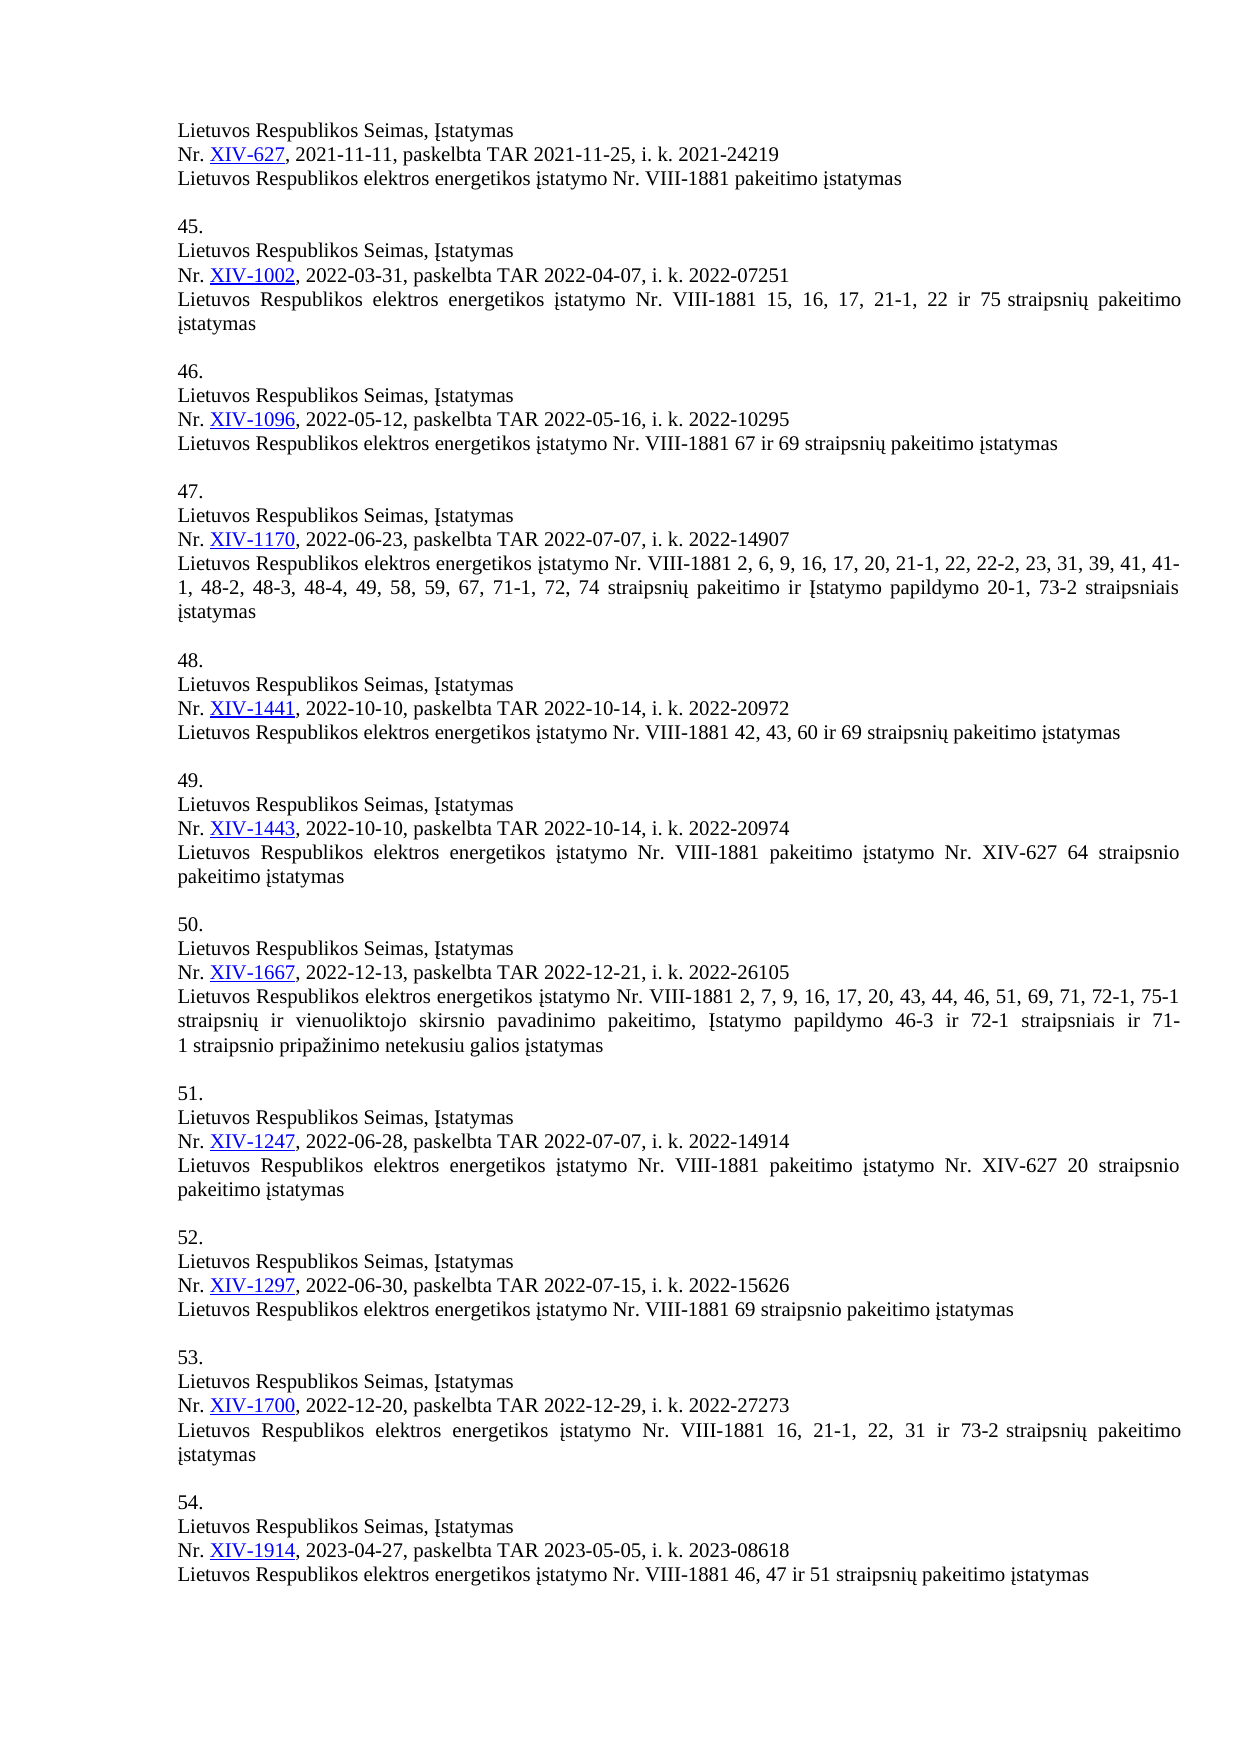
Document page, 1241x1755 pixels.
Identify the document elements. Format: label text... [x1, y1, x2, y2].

text Nr. XIV-1297, 2022-06-30, paskelbta TAR 2022-07-15, i. k. 2022-15626 [177, 1273, 1181, 1297]
text 53. [177, 1345, 1181, 1369]
text 45. [177, 214, 1181, 238]
text Nr. XIV-1441, 2022-10-10, paskelbta TAR 2022-10-14, i. k. 2022-20972 [177, 696, 1181, 720]
text Lietuvos Respublikos elektros energetikos įstatymo Nr. VIII-1881 46, 47 ir 51 straipsnių pakeitimo įstatymas [177, 1562, 1181, 1586]
text Lietuvos Respublikos elektros energetikos įstatymo Nr. VIII-1881 pakeitimo įstatymo Nr. XIV-627 64 straipsnio pakeitimo įstatymas [177, 840, 1181, 888]
text Lietuvos Respublikos Seimas, Įstatymas [177, 672, 1181, 696]
text Lietuvos Respublikos elektros energetikos įstatymo Nr. VIII-1881 2, 6, 9, 16, 17, 20, 21-1, 22, 22-2, 23, 31, 39, 41, 41-1, 48-2, 48-3, 48-4, 49, 58, 59, 67, 71-1, 72, 74 straipsnių pakeitimo ir Įstatymo papildymo 20-1, 73-2 straipsniais įstatymas [177, 551, 1181, 623]
text Lietuvos Respublikos Seimas, Įstatymas [177, 1249, 1181, 1273]
text Lietuvos Respublikos Seimas, Įstatymas [177, 503, 1181, 527]
text 52. [177, 1225, 1181, 1249]
text Lietuvos Respublikos elektros energetikos įstatymo Nr. VIII-1881 67 ir 69 straipsnių pakeitimo įstatymas [177, 431, 1181, 455]
text Lietuvos Respublikos Seimas, Įstatymas [177, 118, 1181, 142]
text Lietuvos Respublikos Seimas, Įstatymas [177, 383, 1181, 407]
text 51. [177, 1081, 1181, 1105]
text Lietuvos Respublikos elektros energetikos įstatymo Nr. VIII-1881 2, 7, 9, 16, 17, 20, 43, 44, 46, 51, 69, 71, 72-1, 75-1 straipsnių ir vienuoliktojo skirsnio pavadinimo pakeitimo, Įstatymo papildymo 46-3 ir 72-1 straipsniais ir 71-1 straipsnio pripažinimo netekusiu galios įstatymas [177, 984, 1181, 1057]
text Lietuvos Respublikos elektros energetikos įstatymo Nr. VIII-1881 pakeitimo įstatymo Nr. XIV-627 20 straipsnio pakeitimo įstatymas [177, 1153, 1181, 1201]
text Lietuvos Respublikos Seimas, Įstatymas [177, 1105, 1181, 1129]
text 48. [177, 647, 1181, 672]
text 50. [177, 912, 1181, 936]
text Lietuvos Respublikos elektros energetikos įstatymo Nr. VIII-1881 15, 16, 17, 21-1, 22 ir 75 straipsnių pakeitimo įstatymas [177, 287, 1181, 335]
text 46. [177, 359, 1181, 383]
text Lietuvos Respublikos Seimas, Įstatymas [177, 792, 1181, 816]
text Nr. XIV-1170, 2022-06-23, paskelbta TAR 2022-07-07, i. k. 2022-14907 [177, 527, 1181, 551]
text Lietuvos Respublikos Seimas, Įstatymas [177, 1514, 1181, 1538]
text Nr. XIV-1700, 2022-12-20, paskelbta TAR 2022-12-29, i. k. 2022-27273 [177, 1393, 1181, 1417]
text Lietuvos Respublikos Seimas, Įstatymas [177, 1369, 1181, 1393]
text Nr. XIV-1914, 2023-04-27, paskelbta TAR 2023-05-05, i. k. 2023-08618 [177, 1538, 1181, 1562]
text Lietuvos Respublikos elektros energetikos įstatymo Nr. VIII-1881 69 straipsnio pakeitimo įstatymas [177, 1297, 1181, 1321]
text Lietuvos Respublikos elektros energetikos įstatymo Nr. VIII-1881 42, 43, 60 ir 69 straipsnių pakeitimo įstatymas [177, 720, 1181, 744]
text Nr. XIV-1096, 2022-05-12, paskelbta TAR 2022-05-16, i. k. 2022-10295 [177, 407, 1181, 431]
text Lietuvos Respublikos elektros energetikos įstatymo Nr. VIII-1881 pakeitimo įstatymas [177, 166, 1181, 190]
text Nr. XIV-1443, 2022-10-10, paskelbta TAR 2022-10-14, i. k. 2022-20974 [177, 816, 1181, 840]
text Lietuvos Respublikos Seimas, Įstatymas [177, 936, 1181, 960]
text Lietuvos Respublikos elektros energetikos įstatymo Nr. VIII-1881 16, 21-1, 22, 31 ir 73-2 straipsnių pakeitimo įstatymas [177, 1417, 1181, 1466]
text Nr. XIV-627, 2021-11-11, paskelbta TAR 2021-11-25, i. k. 2021-24219 [177, 142, 1181, 166]
text Nr. XIV-1247, 2022-06-28, paskelbta TAR 2022-07-07, i. k. 2022-14914 [177, 1129, 1181, 1153]
text 49. [177, 768, 1181, 792]
text Nr. XIV-1667, 2022-12-13, paskelbta TAR 2022-12-21, i. k. 2022-26105 [177, 960, 1181, 984]
text 47. [177, 479, 1181, 503]
text 54. [177, 1490, 1181, 1514]
text Lietuvos Respublikos Seimas, Įstatymas [177, 238, 1181, 262]
text Nr. XIV-1002, 2022-03-31, paskelbta TAR 2022-04-07, i. k. 2022-07251 [177, 262, 1181, 287]
